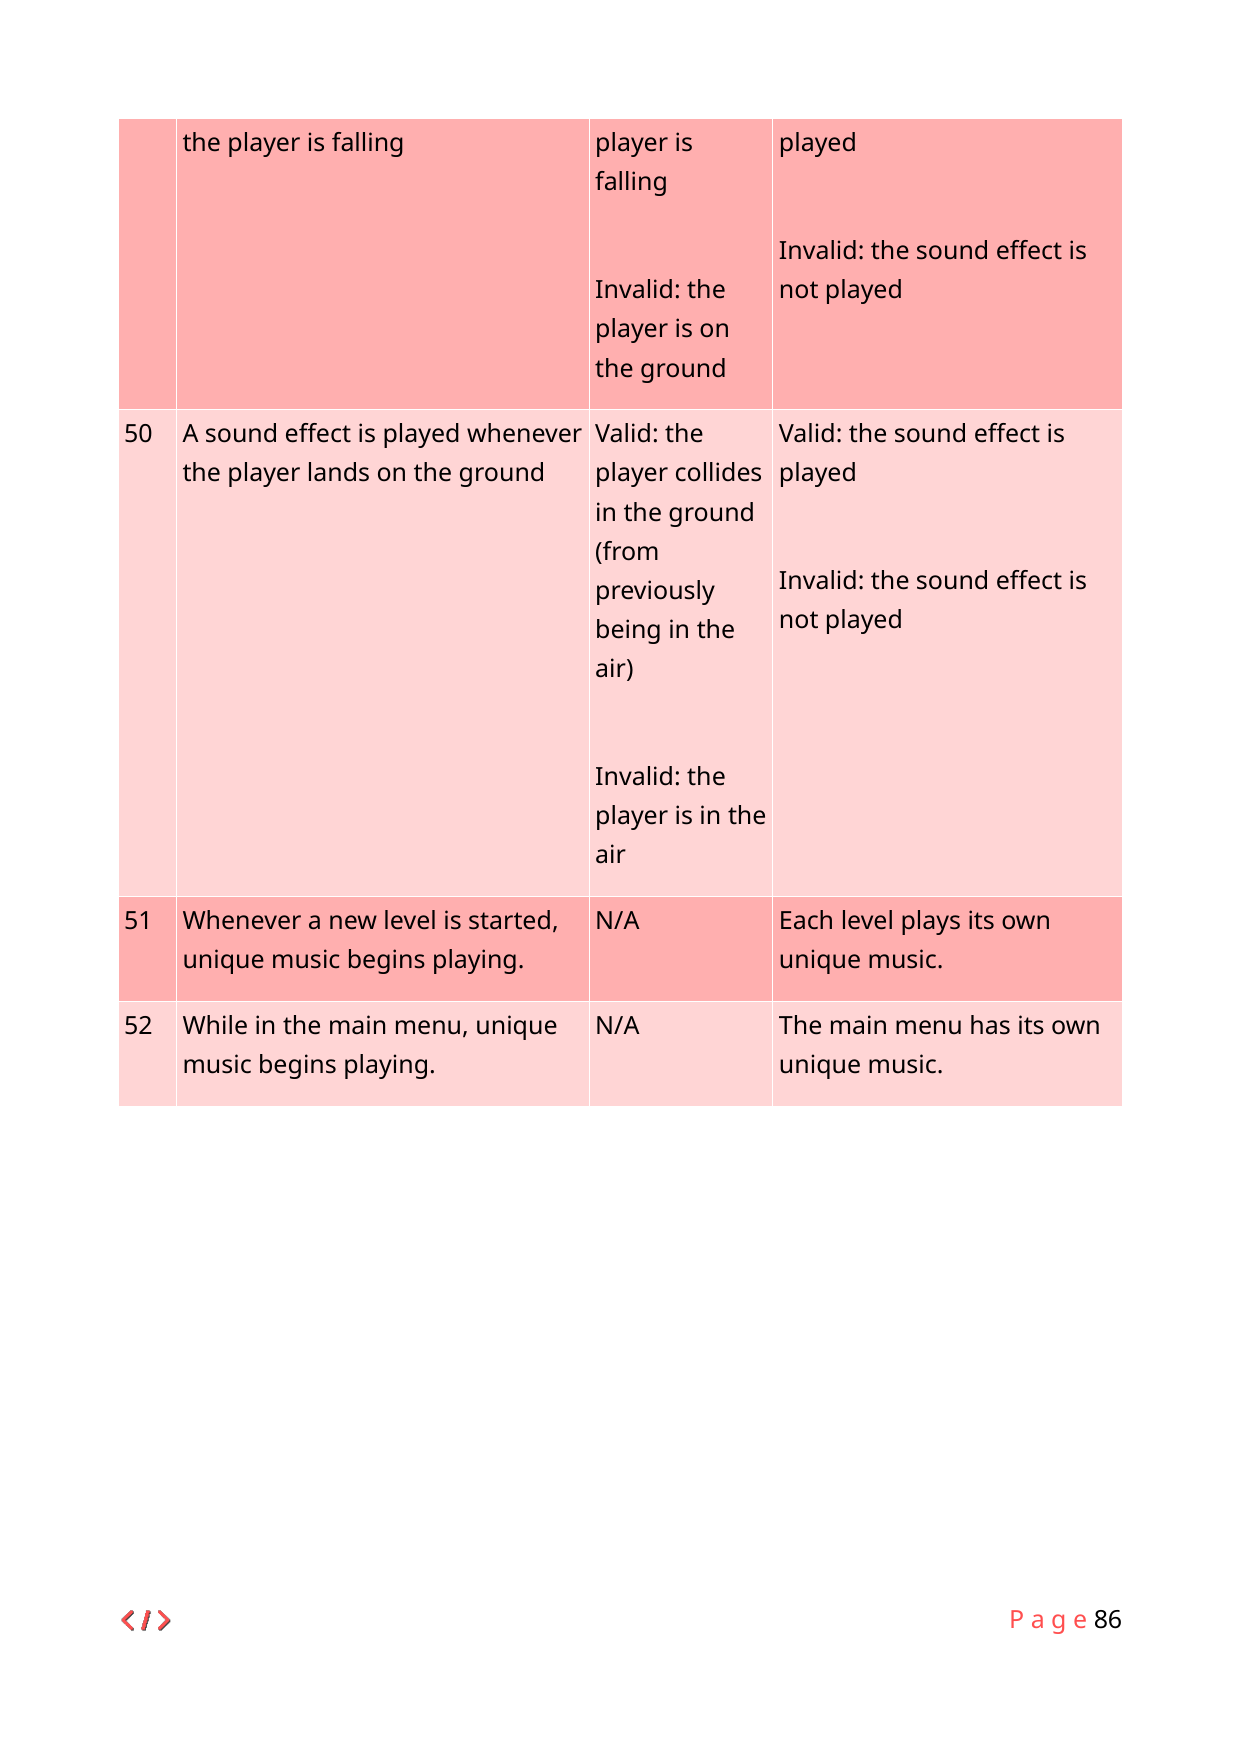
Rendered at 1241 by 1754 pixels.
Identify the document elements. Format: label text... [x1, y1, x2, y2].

table_cell N/A [590, 897, 772, 1001]
table_cell Each level plays its own unique music. [773, 897, 1122, 1001]
table_cell 50 [119, 410, 176, 896]
table_cell The main menu has its own unique music. [773, 1002, 1122, 1106]
table_cell N/A [590, 1002, 772, 1106]
table_cell played Invalid: the sound effect is not played [773, 119, 1122, 409]
table_cell While in the main menu, unique music begins playing. [177, 1002, 589, 1106]
table_cell A sound effect is played whenever the player lands on the ground [177, 410, 589, 896]
table_cell Valid: the sound effect is played Invalid: the sound effect is not played [773, 410, 1122, 896]
table_cell the player is falling [177, 119, 589, 409]
table_cell player is falling Invalid: the player is on the ground [590, 119, 772, 409]
table_cell 52 [119, 1002, 176, 1106]
picture [116, 1591, 175, 1649]
table_cell [119, 119, 176, 409]
table_cell 51 [119, 897, 176, 1001]
table_cell Valid: the player collides in the ground (from previously being in the air) Invalid: the player is in the air [590, 410, 772, 896]
table_cell Whenever a new level is started, unique music begins playing. [177, 897, 589, 1001]
